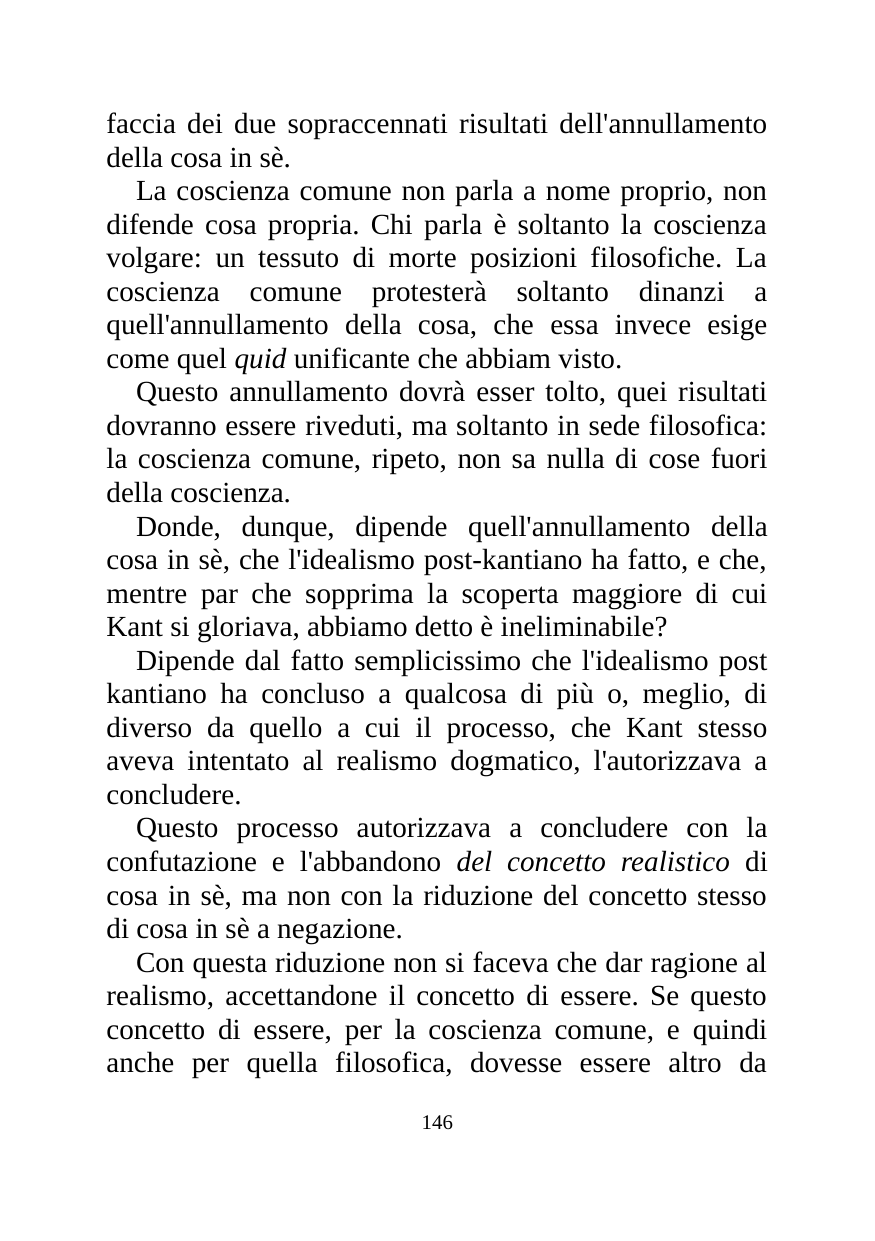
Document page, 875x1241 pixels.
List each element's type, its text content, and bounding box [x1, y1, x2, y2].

text Questo processo autorizzava a concludere con la confutazione e l'abbandono del concetto realistico di cosa in sè, ma non con la riduzione del concetto stesso di cosa in sè a negazione. [106, 811, 768, 945]
text Dipende dal fatto semplicissimo che l'idealismo post kantiano ha concluso a qualcosa di più o, meglio, di diverso da quello a cui il processo, che Kant stesso aveva intentato al realismo dogmatico, l'autorizzava a concludere. [106, 643, 768, 811]
text Donde, dunque, dipende quell'annullamento della cosa in sè, che l'idealismo post-kantiano ha fatto, e che, mentre par che sopprima la scoperta maggiore di cui Kant si gloriava, abbiamo detto è ineliminabile? [106, 509, 768, 643]
text Con questa riduzione non si faceva che dar ragione al realismo, accettandone il concetto di essere. Se questo concetto di essere, per la coscienza comune, e quindi anche per quella filosofica, dovesse essere altro da [106, 945, 768, 1079]
text La coscienza comune non parla a nome proprio, non difende cosa propria. Chi parla è soltanto la coscienza volgare: un tessuto di morte posizioni filosofiche. La coscienza comune protesterà soltanto dinanzi a quell'annullamento della cosa, che essa invece esige come quel quid unificante che abbiam visto. [106, 173, 768, 374]
text faccia dei due sopraccennati risultati dell'annullamento della cosa in sè. [106, 106, 768, 173]
text Questo annullamento dovrà esser tolto, quei risultati dovranno essere riveduti, ma soltanto in sede filosofica: la coscienza comune, ripeto, non sa nulla di cose fuori della coscienza. [106, 374, 768, 509]
